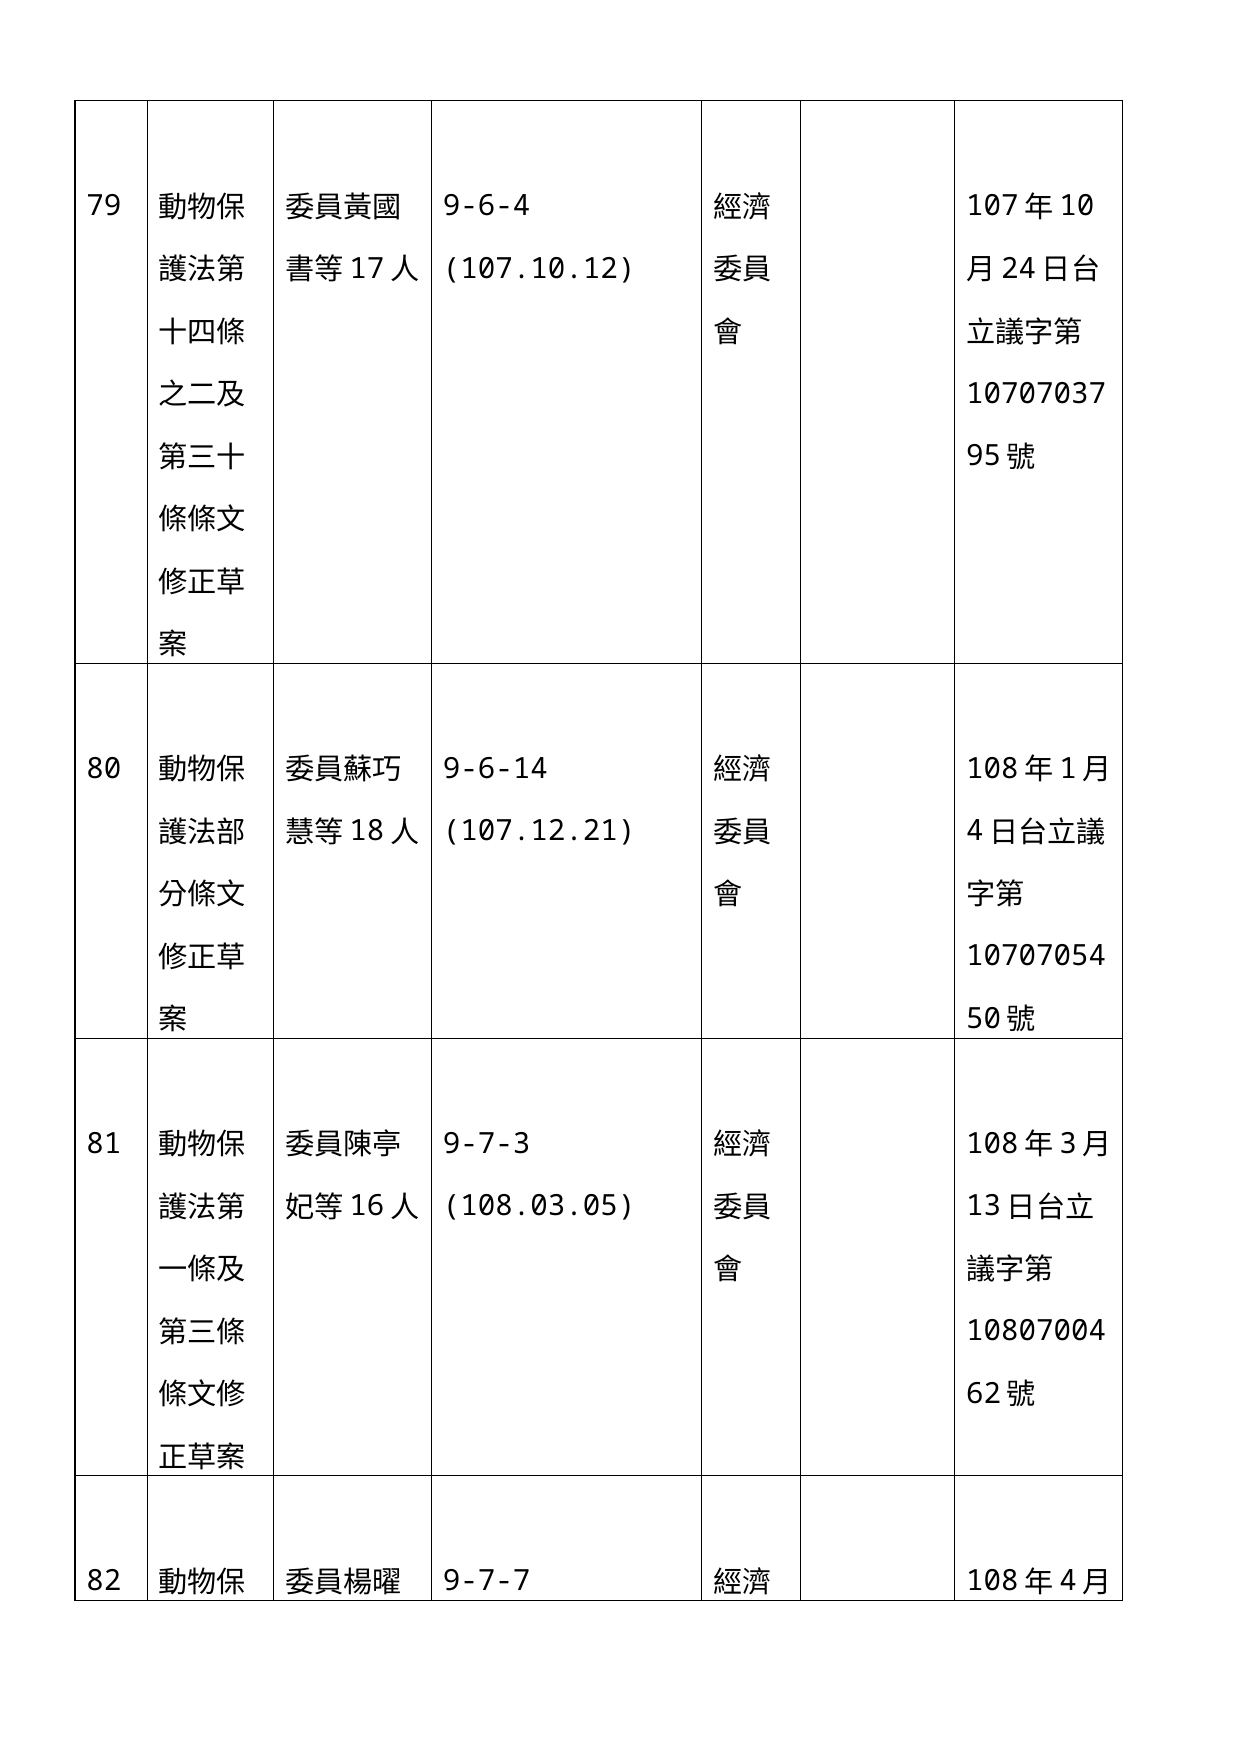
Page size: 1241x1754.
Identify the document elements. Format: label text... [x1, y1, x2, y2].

table_cell [801, 101, 954, 663]
table_cell 9-6-14 (107.12.21) [432, 664, 701, 1038]
table_cell [801, 1476, 954, 1600]
table_cell 動物保護法第十四條之二及第三十條條文修正草案 [148, 101, 273, 663]
table_cell 動物保護法部分條文修正草案 [148, 664, 273, 1038]
table_cell 9-7-3 (108.03.05) [432, 1039, 701, 1475]
table_cell 委員陳亭妃等16人 [274, 1039, 431, 1475]
table_cell 82 [76, 1476, 147, 1600]
table_cell 委員楊曜 [274, 1476, 431, 1600]
table_cell 108年3月13日台立議字第1080700462號 [955, 1039, 1122, 1475]
table_cell 81 [76, 1039, 147, 1475]
table_cell 9-7-7 [432, 1476, 701, 1600]
table_cell 委員黃國書等17人 [274, 101, 431, 663]
table_cell [801, 1039, 954, 1475]
table_cell 79 [76, 101, 147, 663]
table_cell 動物保護法第一條及第三條條文修正草案 [148, 1039, 273, 1475]
table_cell 經濟委員會 [702, 1039, 800, 1475]
table_cell 9-6-4 (107.10.12) [432, 101, 701, 663]
table_cell 107年10月24日台立議字第1070703795號 [955, 101, 1122, 663]
table_cell 經濟委員會 [702, 101, 800, 663]
table_cell 108年4月 [955, 1476, 1122, 1600]
table_cell 經濟 [702, 1476, 800, 1600]
table_cell [801, 664, 954, 1038]
table_cell 經濟委員會 [702, 664, 800, 1038]
table_cell 80 [76, 664, 147, 1038]
table_cell 動物保 [148, 1476, 273, 1600]
table_cell 108年1月4日台立議字第1070705450號 [955, 664, 1122, 1038]
table_cell 委員蘇巧慧等18人 [274, 664, 431, 1038]
